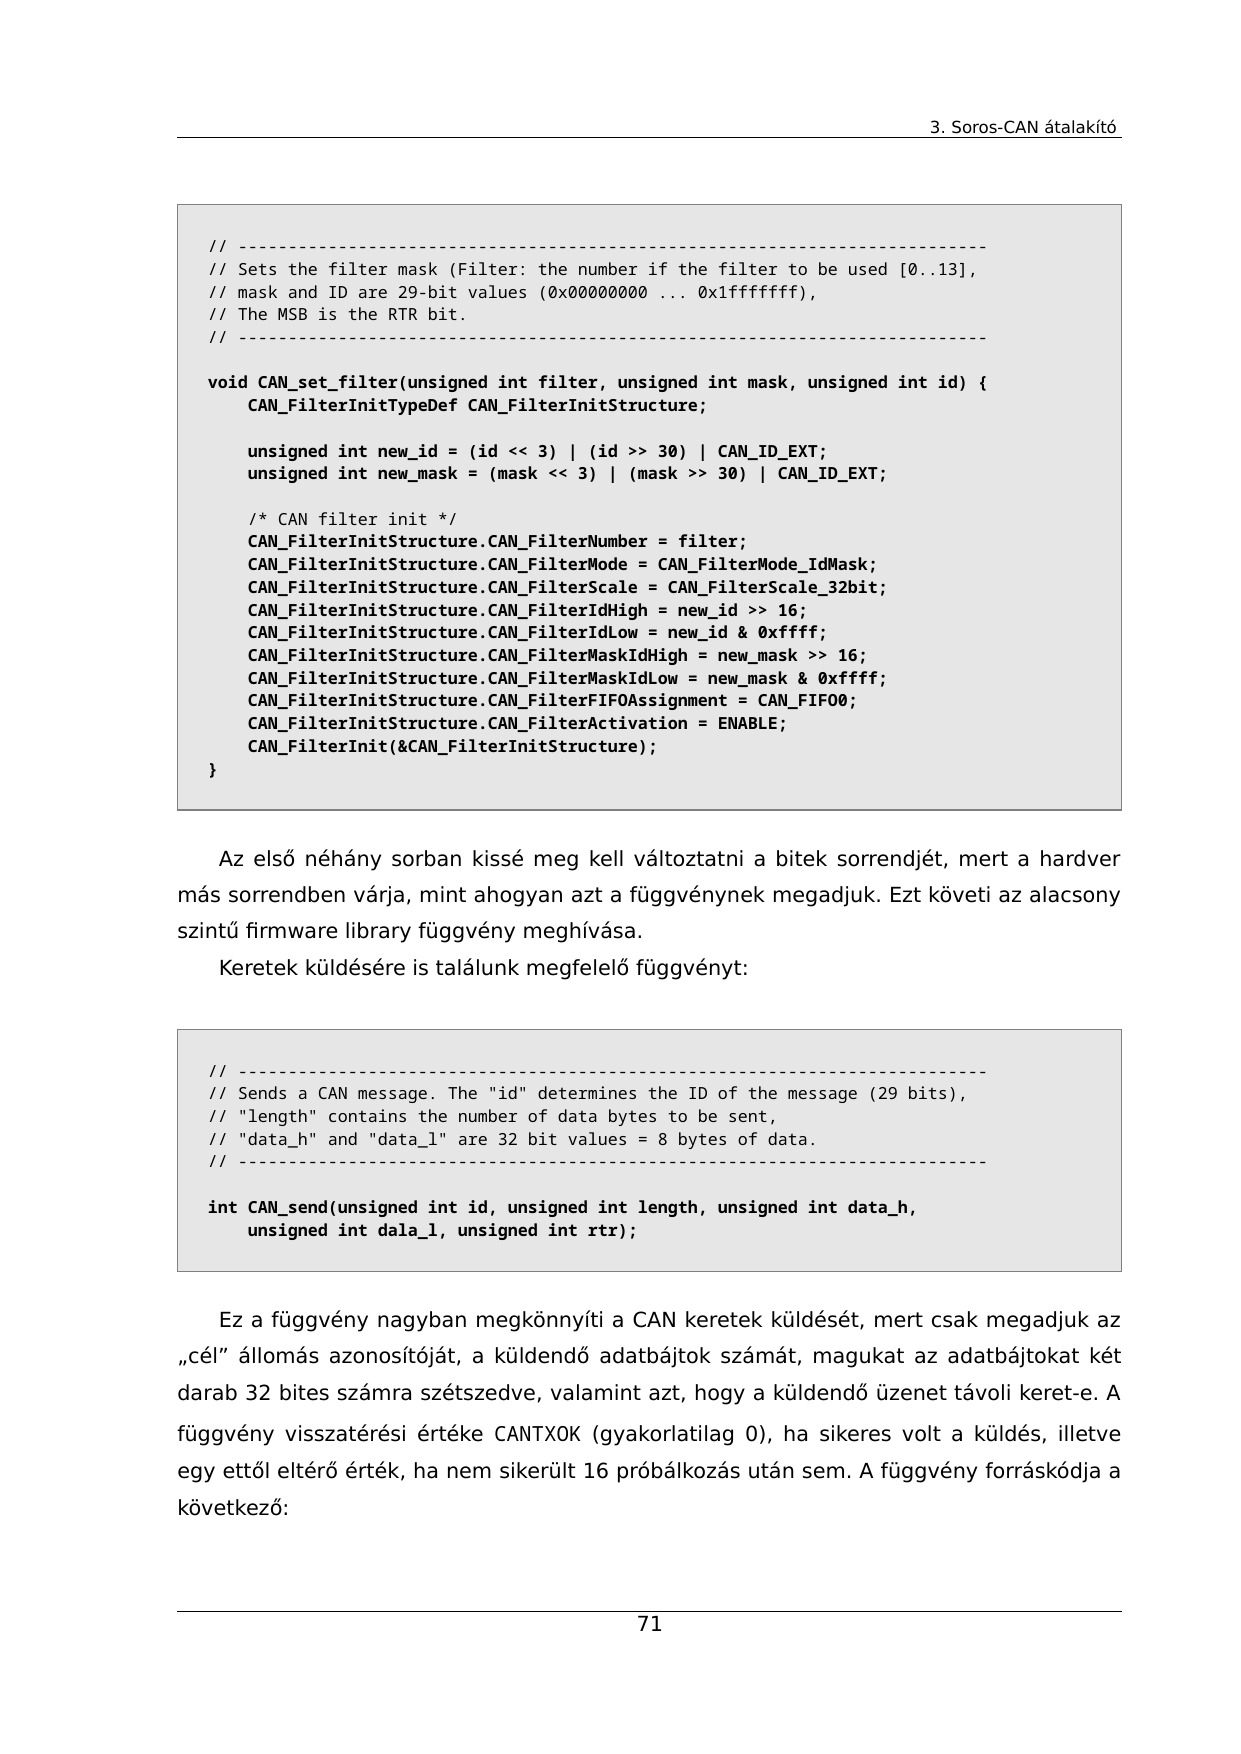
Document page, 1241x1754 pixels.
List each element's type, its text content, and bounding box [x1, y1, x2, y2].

text // --------------------------------------------------------------------------- // Sets the filter mask (Filter: the number if the filter to be used [0..13], // mask and ID are 29-bit values (0x00000000 ... 0x1fffffff), // The MSB is the RTR bit. // --------------------------------------------------------------------------- void CAN_set_filter(unsigned int filter, unsigned int mask, unsigned int id) { CAN_FilterInitTypeDef CAN_FilterInitStructure; unsigned int new_id = (id << 3) | (id >> 30) | CAN_ID_EXT; unsigned int new_mask = (mask << 3) | (mask >> 30) | CAN_ID_EXT; /* CAN filter init */ CAN_FilterInitStructure.CAN_FilterNumber = filter; CAN_FilterInitStructure.CAN_FilterMode = CAN_FilterMode_IdMask; CAN_FilterInitStructure.CAN_FilterScale = CAN_FilterScale_32bit; CAN_FilterInitStructure.CAN_FilterIdHigh = new_id >> 16; CAN_FilterInitStructure.CAN_FilterIdLow = new_id & 0xffff; CAN_FilterInitStructure.CAN_FilterMaskIdHigh = new_mask >> 16; CAN_FilterInitStructure.CAN_FilterMaskIdLow = new_mask & 0xffff; CAN_FilterInitStructure.CAN_FilterFIFOAssignment = CAN_FIFO0; CAN_FilterInitStructure.CAN_FilterActivation = ENABLE; CAN_FilterInit(&CAN_FilterInitStructure); } [178, 205, 1121, 809]
text Keretek küldésére is találunk megfelelő függvényt: [177, 956, 1122, 980]
text Az első néhány sorban kissé meg kell változtatni a bitek sorrendjét, mert a hardver más sorrendben várja, mint ahogyan azt a függvénynek megadjuk. Ezt követi az alacsony szintű firmware library függvény meghívása. [177, 847, 1122, 944]
text Ez a függvény nagyban megkönnyíti a CAN keretek küldését, mert csak megadjuk az „cél” állomás azonosítóját, a küldendő adatbájtok számát, magukat az adatbájtokat két darab 32 bites számra szétszedve, valamint azt, hogy a küldendő üzenet távoli keret-e. A függvény visszatérési értéke CANTXOK (gyakorlatilag 0), ha sikeres volt a küldés, illetve egy ettől eltérő érték, ha nem sikerült 16 próbálkozás után sem. A függvény forráskódja a következő: [177, 1308, 1122, 1520]
text // --------------------------------------------------------------------------- // Sends a CAN message. The "id" determines the ID of the message (29 bits), // "length" contains the number of data bytes to be sent, // "data_h" and "data_l" are 32 bit values = 8 bytes of data. // --------------------------------------------------------------------------- int CAN_send(unsigned int id, unsigned int length, unsigned int data_h, unsigned int dala_l, unsigned int rtr); [178, 1030, 1121, 1271]
